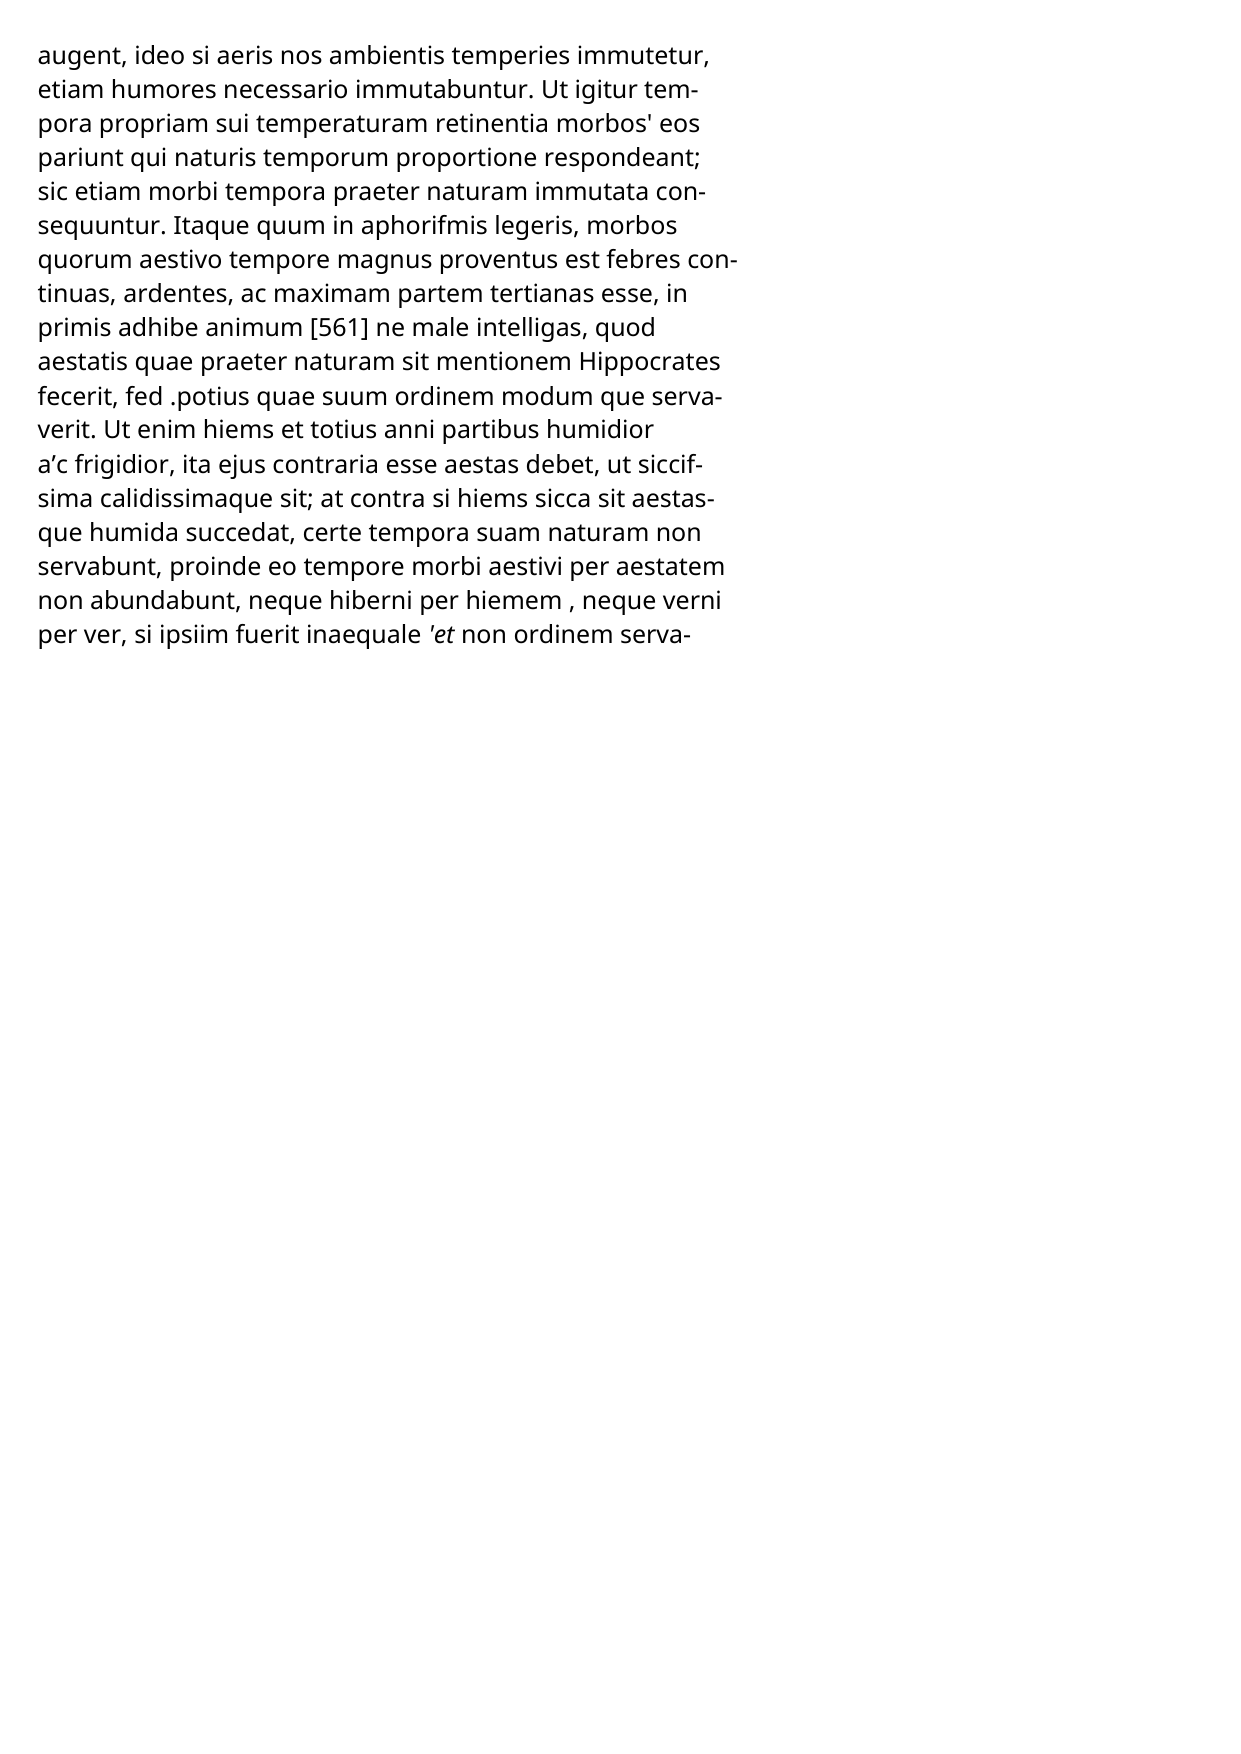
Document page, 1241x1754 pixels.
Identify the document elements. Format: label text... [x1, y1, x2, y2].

text augent, ideo si aeris nos ambientis temperies immutetur, etiam humores necessario immutabuntur. Ut igitur tem- pora propriam sui temperaturam retinentia morbos' eos pariunt qui naturis temporum proportione respondeant; sic etiam morbi tempora praeter naturam immutata con- sequuntur. Itaque quum in aphorifmis legeris, morbos quorum aestivo tempore magnus proventus est febres con- tinuas, ardentes, ac maximam partem tertianas esse, in primis adhibe animum [561] ne male intelligas, quod aestatis quae praeter naturam sit mentionem Hippocrates fecerit, fed .potius quae suum ordinem modum que serva- verit. Ut enim hiems et totius anni partibus humidior a’c frigidior, ita ejus contraria esse aestas debet, ut siccif- sima calidissimaque sit; at contra si hiems sicca sit aestas- que humida succedat, certe tempora suam naturam non servabunt, proinde eo tempore morbi aestivi per aestatem non abundabunt, neque hiberni per hiemem , neque verni per ver, si ipsiim fuerit inaequale 'et non ordinem serva- [37, 37, 1203, 651]
